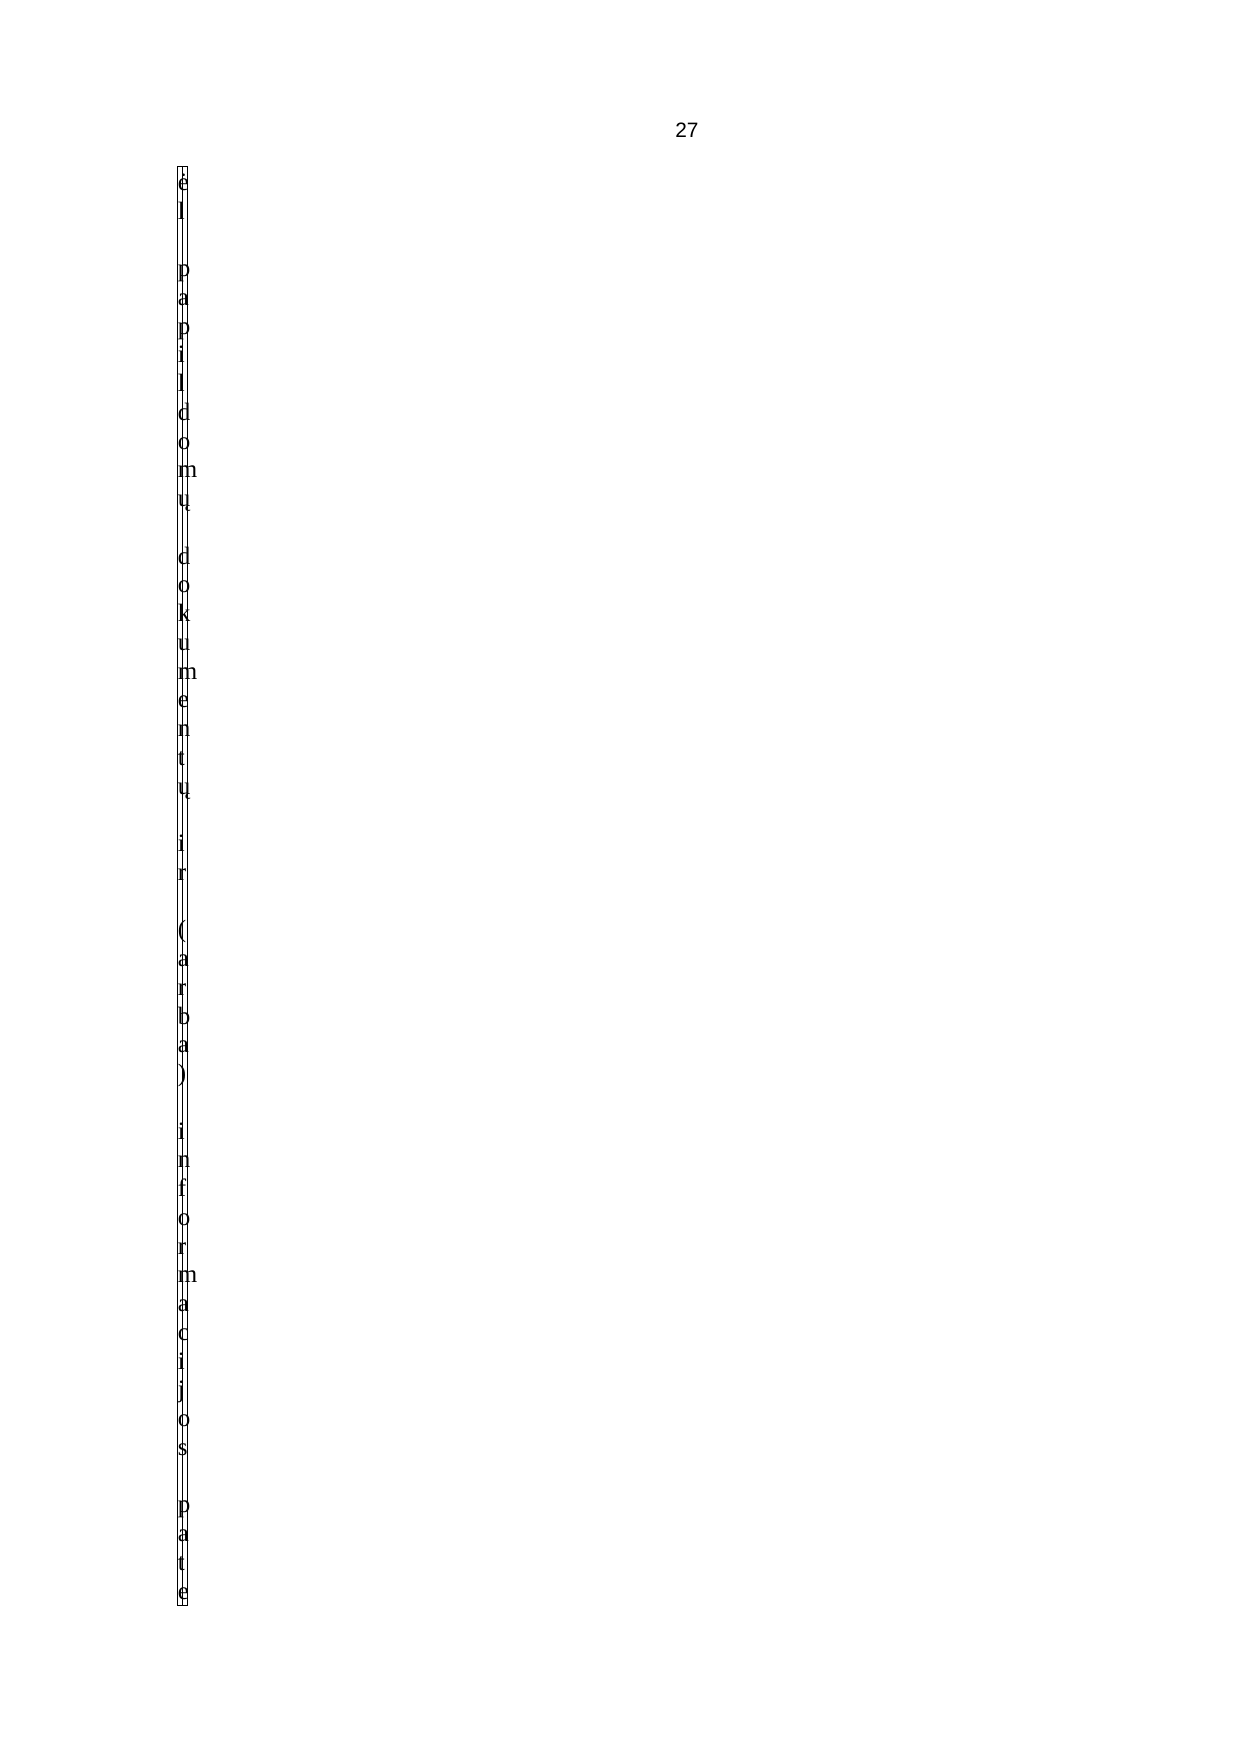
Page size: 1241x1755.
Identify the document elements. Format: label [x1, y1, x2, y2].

table_cell [183, 616, 187, 668]
table_cell [183, 1511, 187, 1540]
table_cell [183, 1425, 187, 1501]
table_cell [183, 1272, 187, 1310]
table_cell [183, 564, 187, 591]
table_cell [183, 1224, 187, 1271]
table_cell [183, 1023, 187, 1051]
table_cell [183, 591, 187, 617]
table_cell [183, 420, 187, 448]
table_cell [183, 1593, 187, 1604]
table_cell [183, 448, 187, 466]
table_cell [183, 1340, 187, 1425]
table_cell [183, 1157, 187, 1224]
table_cell [183, 1541, 187, 1589]
table_cell [183, 701, 187, 725]
table_cell [183, 1052, 187, 1156]
table_cell [183, 467, 187, 552]
table_cell [183, 1311, 187, 1328]
table_cell [183, 726, 187, 965]
table_cell [183, 305, 187, 323]
table_cell [183, 966, 187, 1013]
table_cell [183, 669, 187, 697]
table_cell [183, 184, 187, 265]
table_cell [183, 333, 187, 408]
table_cell [183, 275, 187, 304]
table_cell [183, 1329, 187, 1339]
table_cell [183, 167, 187, 180]
